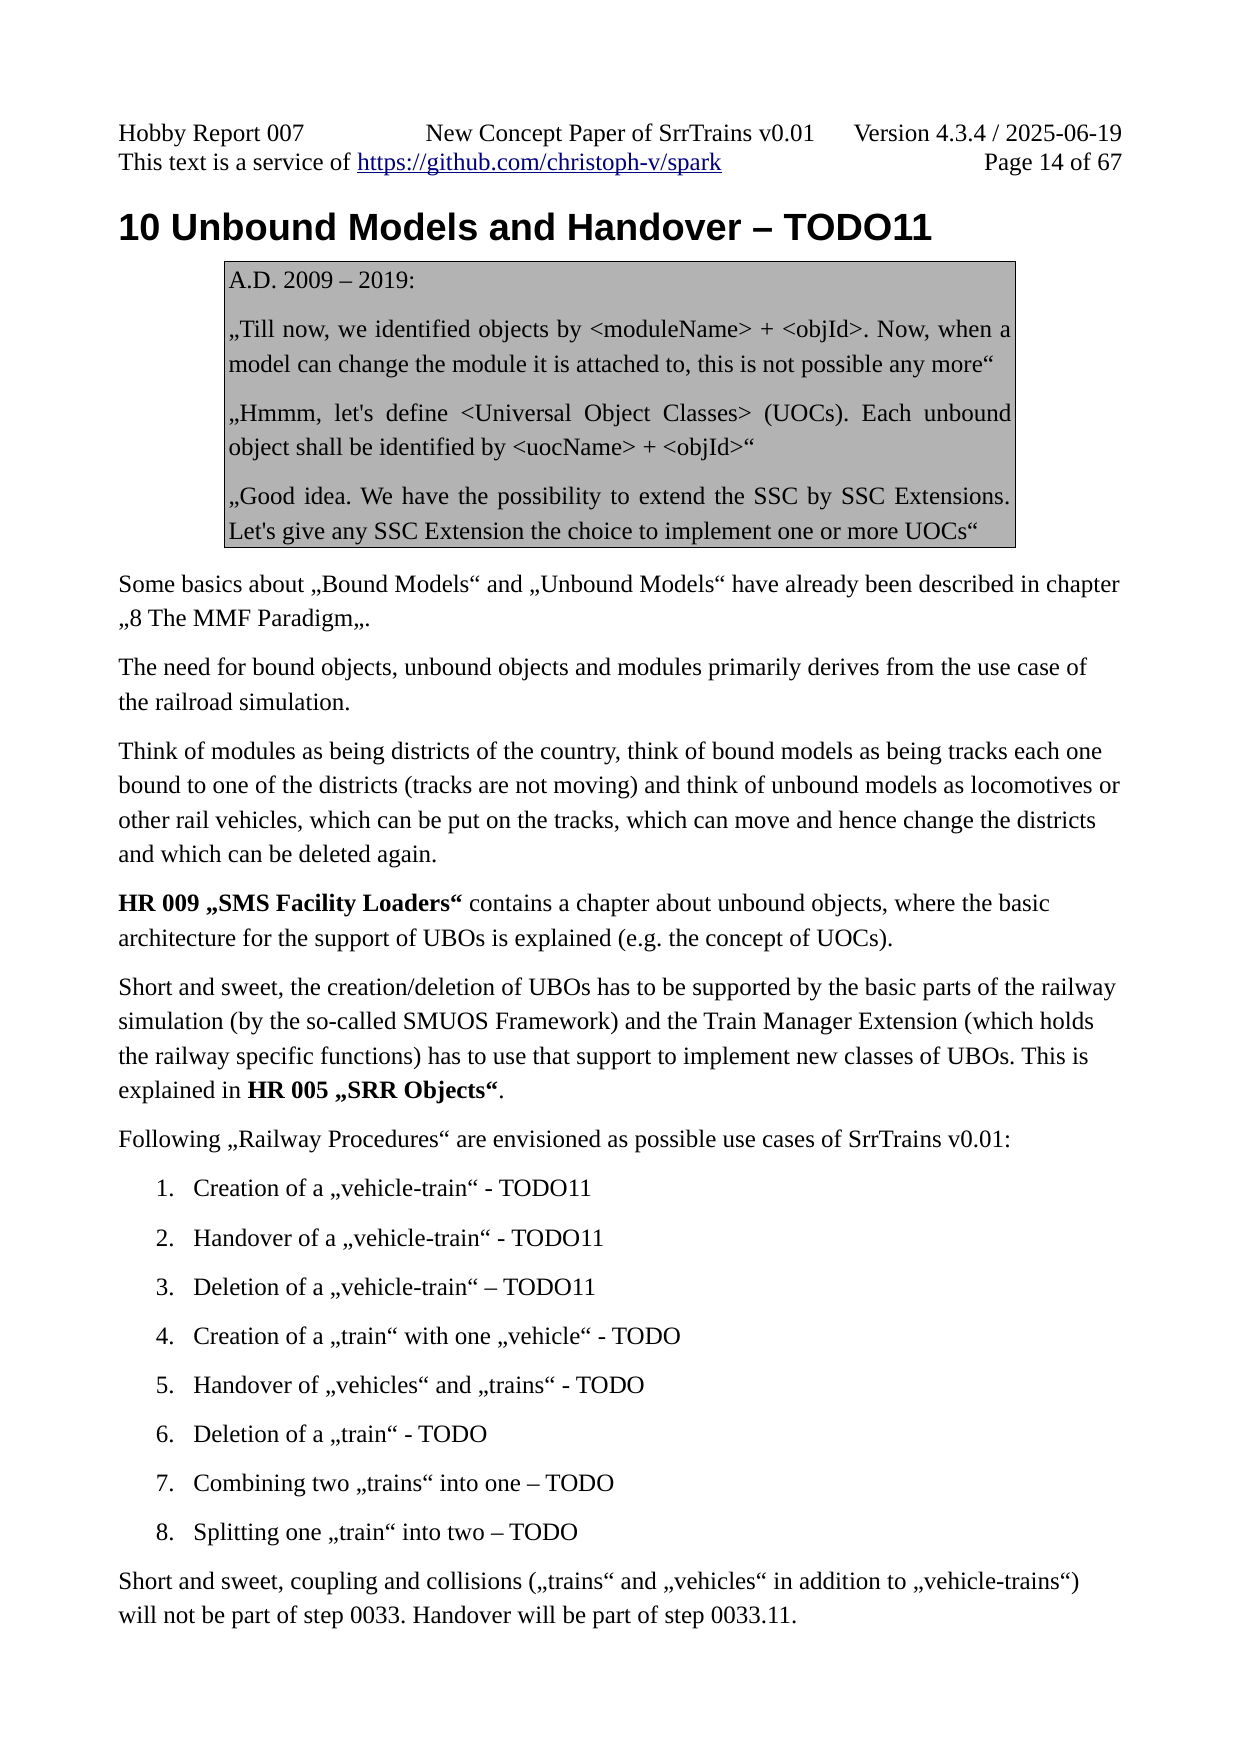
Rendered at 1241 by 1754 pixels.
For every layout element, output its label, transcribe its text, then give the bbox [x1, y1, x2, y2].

text Following „Railway Procedures“ are envisioned as possible use cases of SrrTrains v0.01: [118, 1124, 1122, 1153]
subtitle 10 Unbound Models and Handover – TODO11 [118, 205, 1122, 249]
text Some basics about „Bound Models“ and „Unbound Models“ have already been described in chapter „8 The MMF Paradigm„. [118, 569, 1122, 632]
list Handover of „vehicles“ and „trains“ - TODO [156, 1370, 1122, 1398]
text „Good idea. We have the possibility to extend the SSC by SSC Extensions. Let's give any SSC Extension the choice to implement one or more UOCs“ [225, 477, 1015, 547]
text „Till now, we identified objects by <moduleName> + <objId>. Now, when a model can change the module it is attached to, this is not possible any more“ [225, 310, 1015, 377]
text HR 009 „SMS Facility Loaders“ contains a chapter about unbound objects, where the basic architecture for the support of UBOs is explained (e.g. the concept of UOCs). [118, 888, 1122, 952]
list Creation of a „train“ with one „vehicle“ - TODO [156, 1321, 1122, 1349]
text Short and sweet, the creation/deletion of UBOs has to be supported by the basic parts of the railway simulation (by the so-called SMUOS Framework) and the Train Manager Extension (which holds the railway specific functions) has to use that support to implement new classes of UBOs. This is explained in HR 005 „SRR Objects“. [118, 972, 1122, 1104]
list Deletion of a „train“ - TODO [156, 1419, 1122, 1448]
text Think of modules as being districts of the country, think of bound models as being tracks each one bound to one of the districts (tracks are not moving) and think of unbound models as locomotives or other rail vehicles, which can be put on the tracks, which can move and hence change the districts and which can be deleted again. [118, 736, 1122, 868]
text „Hmmm, let's define <Universal Object Classes> (UOCs). Each unbound object shall be identified by <uocName> + <objId>“ [225, 394, 1015, 461]
list Handover of a „vehicle-train“ - TODO11 [156, 1223, 1122, 1251]
list Combining two „trains“ into one – TODO [156, 1468, 1122, 1497]
text Short and sweet, coupling and collisions („trains“ and „vehicles“ in addition to „vehicle-trains“) will not be part of step 0033. Handover will be part of step 0033.11. [118, 1566, 1122, 1629]
list Splitting one „train“ into two – TODO [156, 1517, 1122, 1546]
text The need for bound objects, unbound objects and modules primarily derives from the use case of the railroad simulation. [118, 652, 1122, 716]
list Deletion of a „vehicle-train“ – TODO11 [156, 1272, 1122, 1300]
list Creation of a „vehicle-train“ - TODO11 [156, 1173, 1122, 1202]
text A.D. 2009 – 2019: [225, 262, 1015, 294]
